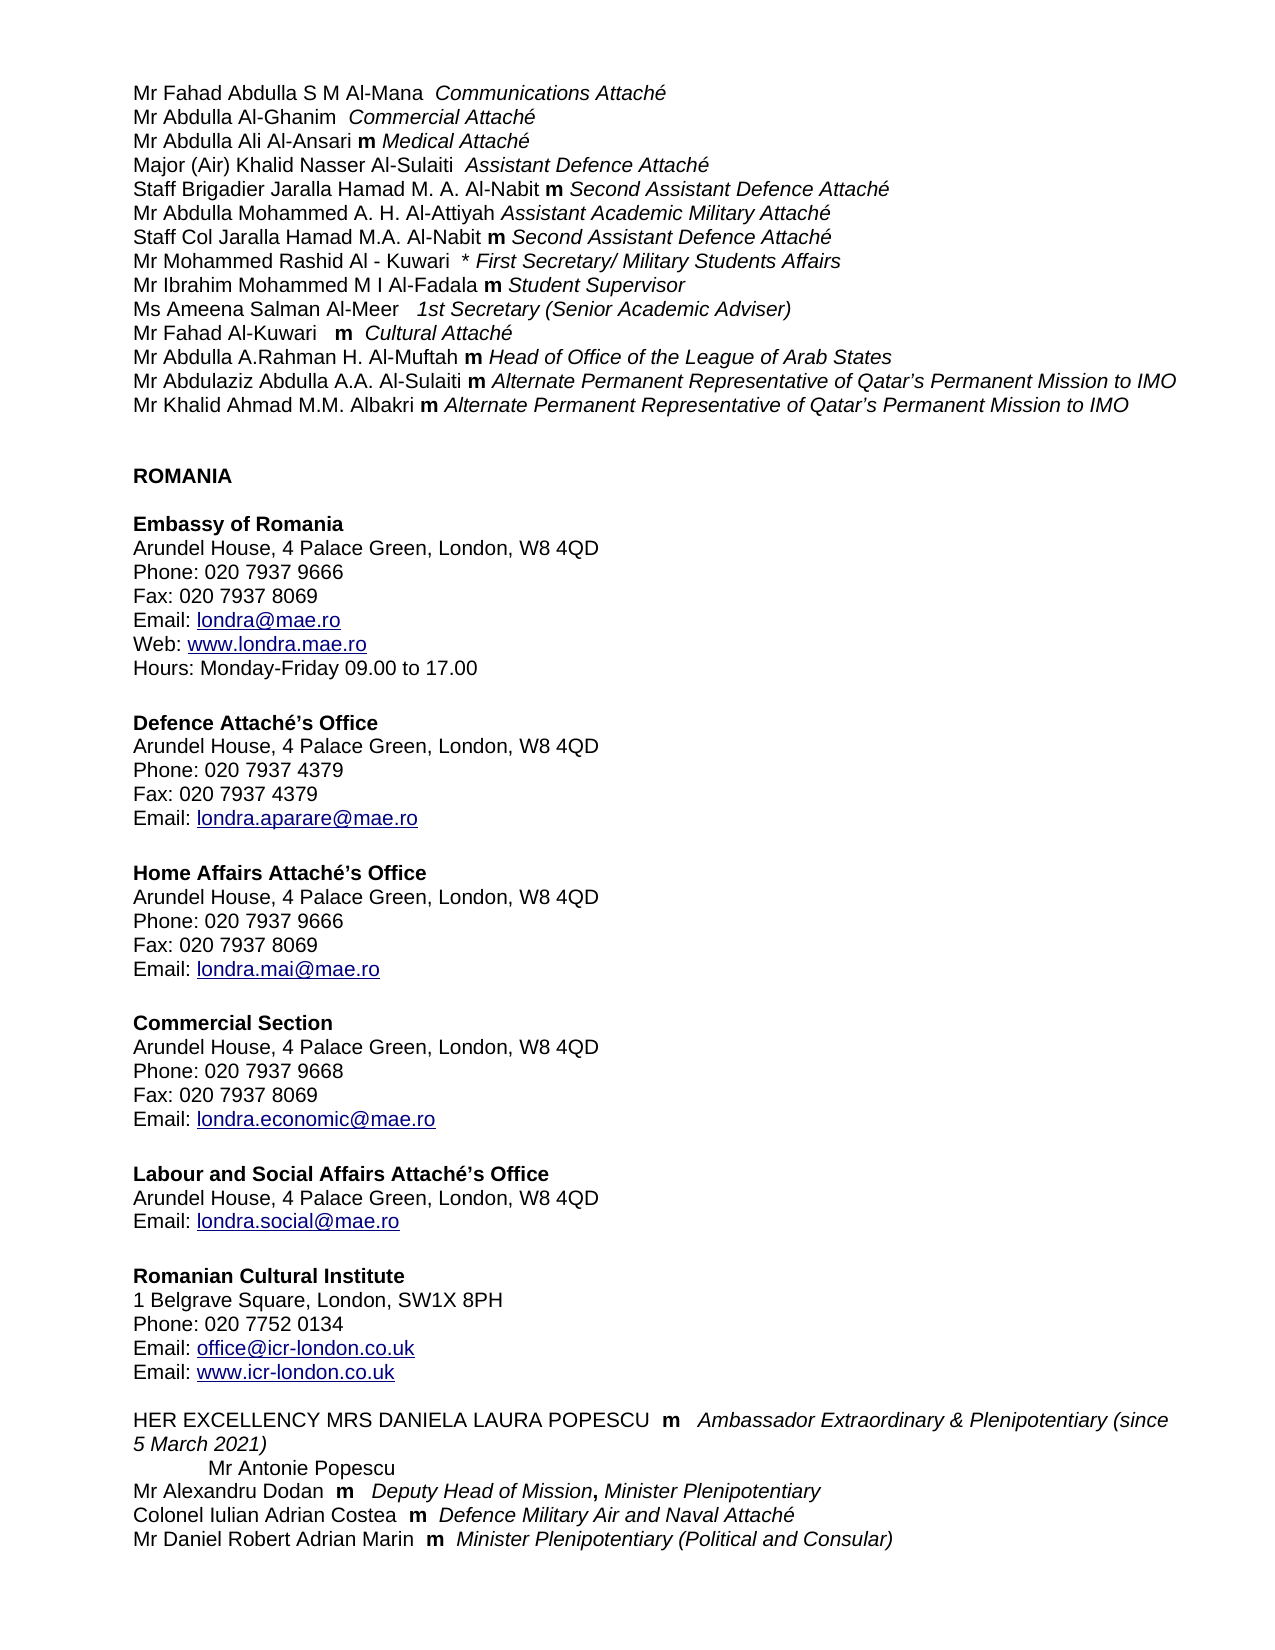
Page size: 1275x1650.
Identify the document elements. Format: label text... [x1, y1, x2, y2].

text Arundel House, 4 Palace Green, London, W8 4QD [133, 1185, 1181, 1209]
text Labour and Social Affairs Attaché’s Office [133, 1161, 1181, 1185]
text Mr Abdulla A.Rahman H. Al-Muftah m Head of Office of the League of Arab States [133, 344, 1181, 368]
text Commercial Section [133, 1011, 1181, 1035]
text Mr Abdulla Al-Ghanim Commercial Attaché [133, 105, 1181, 129]
text Email: londra.economic@mae.ro [133, 1107, 1181, 1131]
text Phone: 020 7937 9666 [133, 909, 1181, 933]
text Email: office@icr-london.co.uk [133, 1336, 1181, 1359]
text Mr Mohammed Rashid Al - Kuwari * First Secretary/ Military Students Affairs [133, 249, 1181, 273]
text Email: londra.social@mae.ro [133, 1209, 1181, 1233]
text Phone: 020 7937 9668 [133, 1059, 1181, 1083]
text Mr Fahad Al-Kuwari m Cultural Attaché [133, 321, 1181, 344]
text Fax: 020 7937 8069 [133, 933, 1181, 957]
text Email: londra@mae.ro [133, 608, 1181, 632]
text Hours: Monday-Friday 09.00 to 17.00 [133, 656, 1181, 680]
text Ms Ameena Salman Al-Meer 1st Secretary (Senior Academic Adviser) [133, 297, 1181, 321]
text Staff Brigadier Jaralla Hamad M. A. Al-Nabit m Second Assistant Defence Attaché [133, 177, 1181, 201]
text Arundel House, 4 Palace Green, London, W8 4QD [133, 885, 1181, 909]
text Fax: 020 7937 8069 [133, 584, 1181, 608]
text Mr Abdulaziz Abdulla A.A. Al-Sulaiti m Alternate Permanent Representative of Qatar’s Permanent Mission to IMO [133, 368, 1181, 392]
text Phone: 020 7937 9666 [133, 560, 1181, 584]
text Phone: 020 7937 4379 [133, 758, 1181, 782]
text Mr Daniel Robert Adrian Marin m Minister Plenipotentiary (Political and Consular) [133, 1527, 1181, 1551]
text Major (Air) Khalid Nasser Al-Sulaiti Assistant Defence Attaché [133, 153, 1181, 177]
text Fax: 020 7937 4379 [133, 782, 1181, 806]
text Mr Abdulla Ali Al-Ansari m Medical Attaché [133, 129, 1181, 153]
text Mr Ibrahim Mohammed M I Al-Fadala m Student Supervisor [133, 273, 1181, 297]
text Home Affairs Attaché’s Office [133, 861, 1181, 885]
text Mr Khalid Ahmad M.M. Albakri m Alternate Permanent Representative of Qatar’s Permanent Mission to IMO [133, 392, 1181, 416]
text Mr Antonie Popescu [133, 1455, 1181, 1479]
text HER EXCELLENCY MRS DANIELA LAURA POPESCU m Ambassador Extraordinary & Plenipotentiary (since 5 March 2021) [133, 1407, 1181, 1455]
text Mr Alexandru Dodan m Deputy Head of Mission, Minister Plenipotentiary [133, 1479, 1181, 1503]
subtitle ROMANIA [133, 464, 1181, 488]
text Web: www.londra.mae.ro [133, 632, 1181, 656]
text Arundel House, 4 Palace Green, London, W8 4QD [133, 536, 1181, 560]
text Email: londra.aparare@mae.ro [133, 806, 1181, 830]
text Colonel Iulian Adrian Costea m Defence Military Air and Naval Attaché [133, 1503, 1181, 1527]
text Arundel House, 4 Palace Green, London, W8 4QD [133, 1035, 1181, 1059]
text Mr Fahad Abdulla S M Al-Mana Communications Attaché [133, 81, 1181, 105]
text Staff Col Jaralla Hamad M.A. Al-Nabit m Second Assistant Defence Attaché [133, 225, 1181, 249]
text Phone: 020 7752 0134 [133, 1312, 1181, 1336]
text Embassy of Romania [133, 512, 1181, 536]
text 1 Belgrave Square, London, SW1X 8PH [133, 1288, 1181, 1312]
text Email: www.icr-london.co.uk [133, 1359, 1181, 1383]
text Email: londra.mai@mae.ro [133, 957, 1181, 981]
text Mr Abdulla Mohammed A. H. Al-Attiyah Assistant Academic Military Attaché [133, 201, 1181, 225]
text Romanian Cultural Institute [133, 1264, 1181, 1288]
text Fax: 020 7937 8069 [133, 1083, 1181, 1107]
text Defence Attaché’s Office [133, 710, 1181, 734]
text Arundel House, 4 Palace Green, London, W8 4QD [133, 734, 1181, 758]
